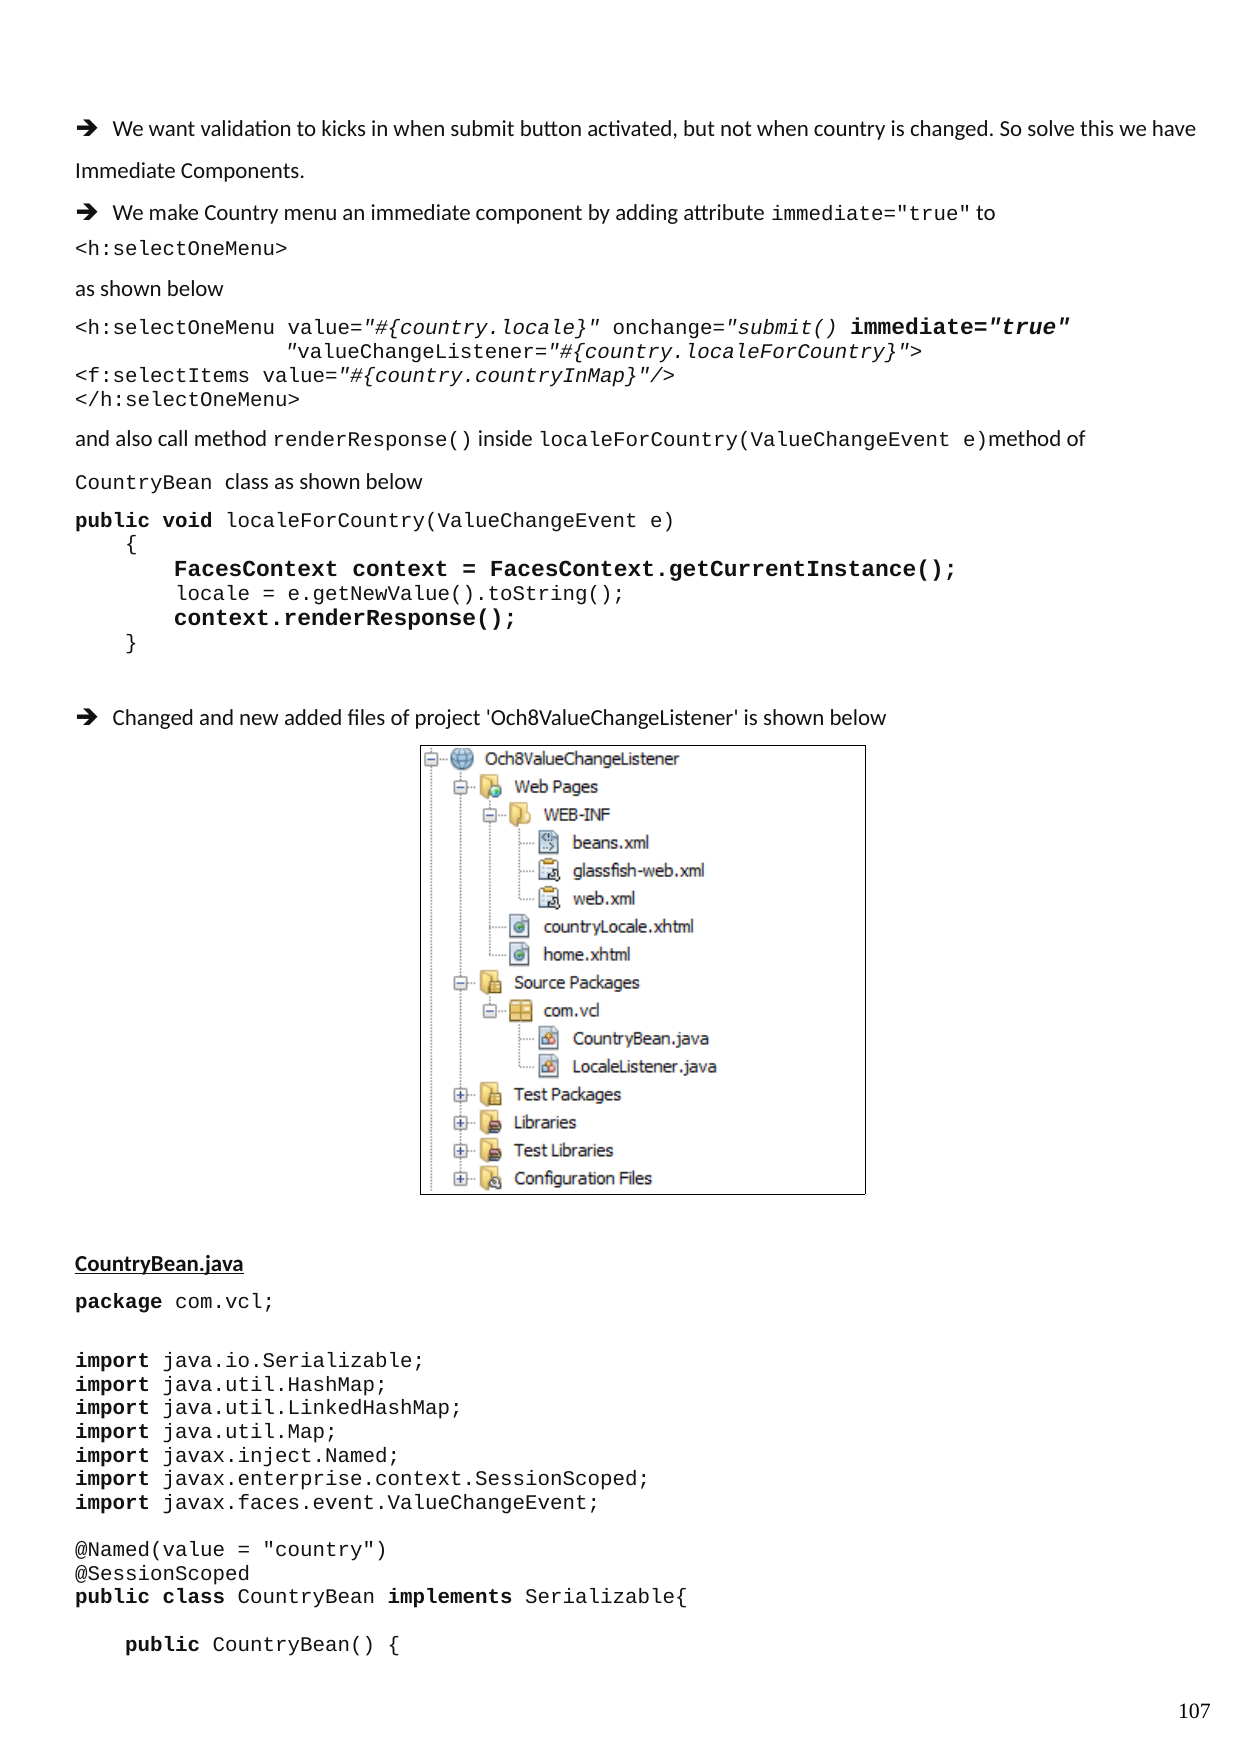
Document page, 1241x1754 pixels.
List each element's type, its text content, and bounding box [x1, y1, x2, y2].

text import javax.enterprise.context.SessionScoped; [75, 1468, 1211, 1492]
list <h:selectOneMenu value="#{country.locale}" onchange="submit() immediate="true" "valueChangeListener="#{country.localeForCountry}"> [75, 316, 1211, 365]
text import javax.faces.event.ValueChangeEvent; [75, 1492, 1211, 1516]
text @Named(value = "country") [75, 1539, 1211, 1563]
list We want validation to kicks in when submit button activated, but not when country is changed. So solve this we have Immediate Components. [75, 114, 1211, 184]
text @SessionScoped [75, 1563, 1211, 1586]
text context.renderResponse(); [75, 606, 1211, 632]
text { [75, 533, 1211, 557]
text import java.io.Serializable; [75, 1350, 1211, 1374]
text import java.util.LinkedHashMap; [75, 1397, 1211, 1421]
text public class CountryBean implements Serializable{ [75, 1586, 1211, 1610]
text package com.vcl; [75, 1291, 1211, 1314]
text and also call method renderResponse() inside localeForCountry(ValueChangeEvent e)method of CountryBean class as shown below [75, 424, 1211, 495]
list <f:selectItems value="#{country.countryInMap}"/> [75, 365, 1211, 389]
text import javax.inject.Named; [75, 1444, 1211, 1468]
text public CountryBean() { [75, 1634, 1211, 1657]
list as shown below [75, 274, 1211, 302]
text FacesContext context = FacesContext.getCurrentInstance(); [75, 557, 1211, 583]
text public void localeForCountry(ValueChangeEvent e) [75, 509, 1211, 533]
text import java.util.Map; [75, 1421, 1211, 1444]
list We make Country menu an immediate component by adding attribute immediate="true" to <h:selectOneMenu> [75, 198, 1211, 262]
text locale = e.getNewValue().toString(); [75, 583, 1211, 606]
text import java.util.HashMap; [75, 1374, 1211, 1397]
text } [75, 632, 1211, 656]
list CountryBean.java [75, 1249, 1211, 1277]
list Changed and new added files of project 'Och8ValueChangeListener' is shown below [75, 703, 1211, 731]
list </h:selectOneMenu> [75, 389, 1211, 412]
